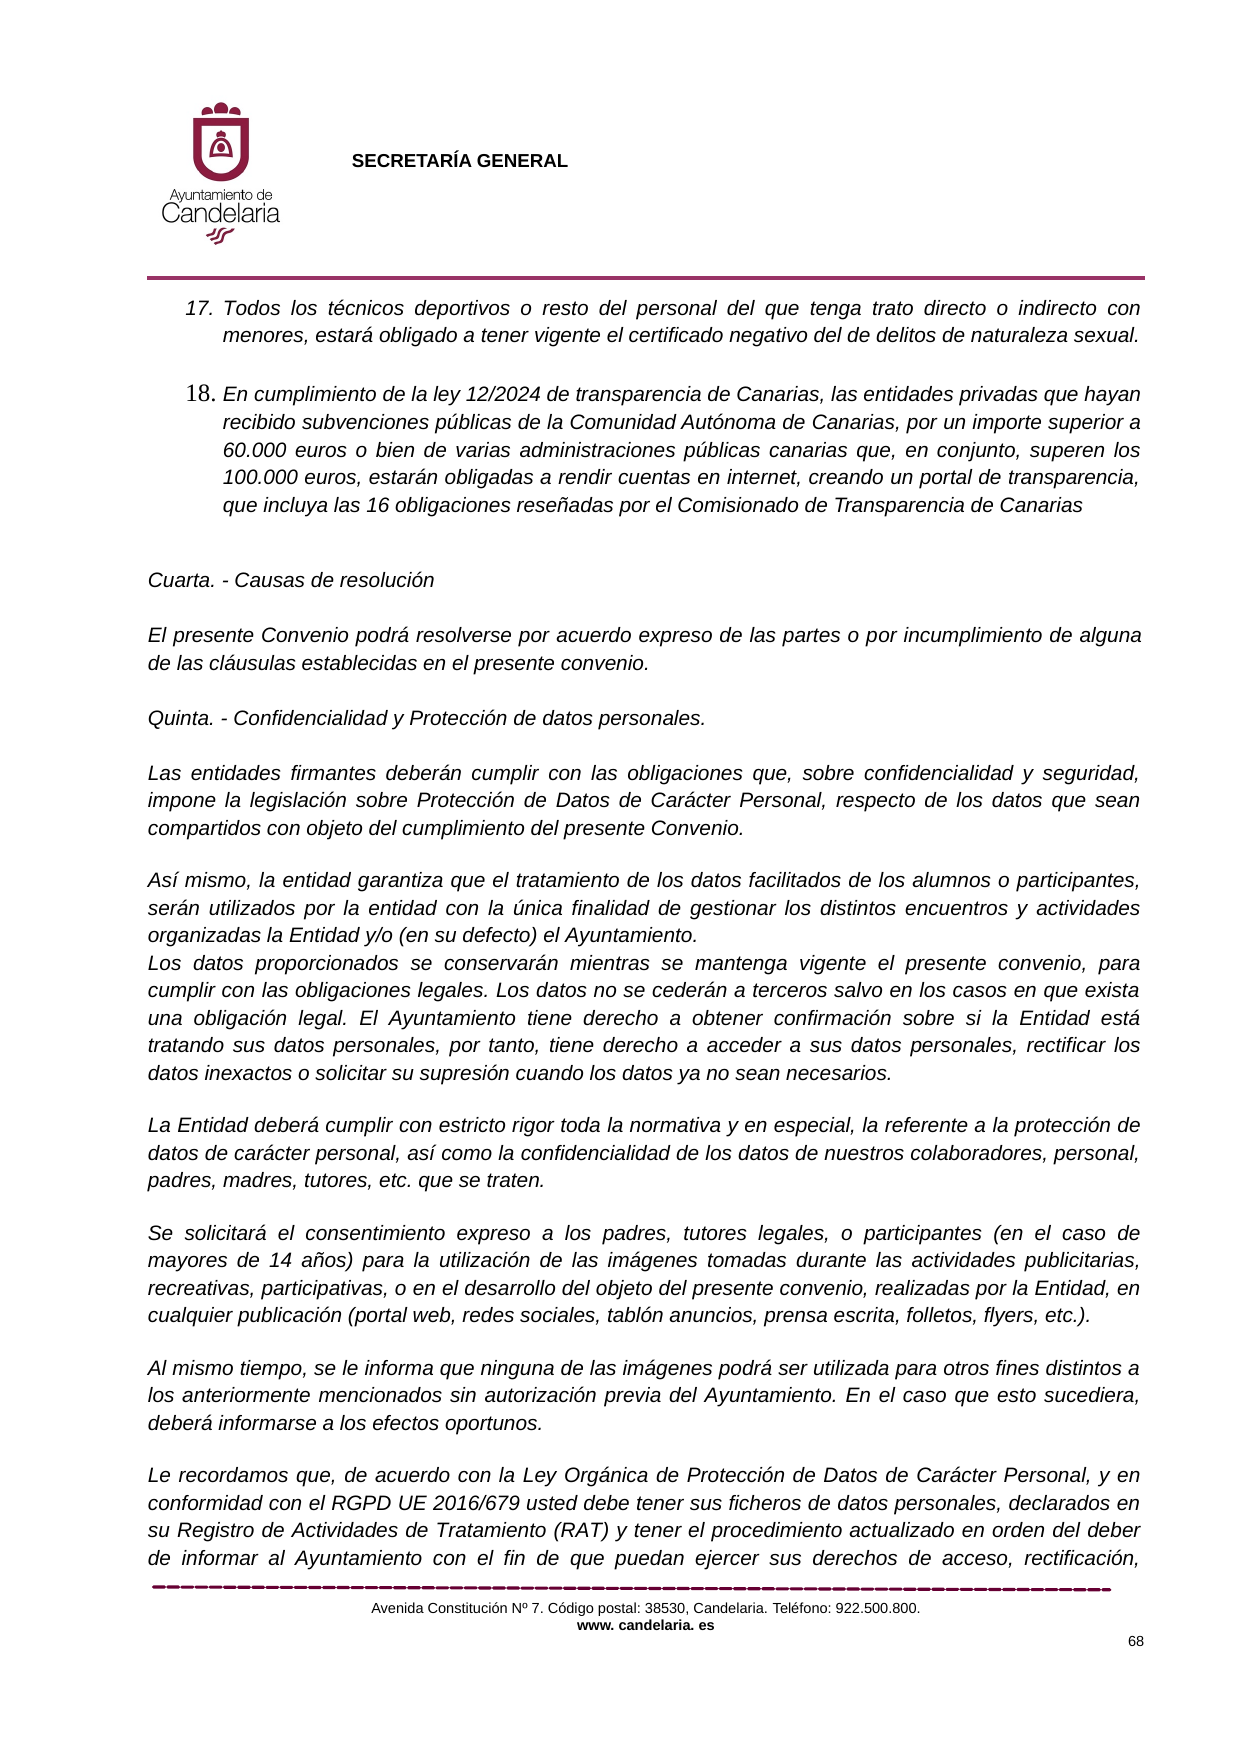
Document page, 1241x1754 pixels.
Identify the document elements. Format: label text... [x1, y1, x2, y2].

text Quinta. - Confidencialidad y Protección de datos personales. [148, 706, 1144, 729]
text Los datos proporcionados se conservarán mientras se mantenga vigente el presente convenio, para cumplir con las obligaciones legales. Los datos no se cederán a terceros salvo en los casos en que exista una obligación legal. El Ayuntamiento tiene derecho a obtener confirmación sobre si la Entidad está tratando sus datos personales, por tanto, tiene derecho a acceder a sus datos personales, rectificar los datos inexactos o solicitar su supresión cuando los datos ya no sean necesarios. [148, 951, 1144, 1084]
text Cuarta. - Causas de resolución [148, 568, 1144, 592]
text Las entidades firmantes deberán cumplir con las obligaciones que, sobre confidencialidad y seguridad, impone la legislación sobre Protección de Datos de Carácter Personal, respecto de los datos que sean compartidos con objeto del cumplimiento del presente Convenio. [148, 761, 1144, 839]
text El presente Convenio podrá resolverse por acuerdo expreso de las partes o por incumplimiento de alguna de las cláusulas establecidas en el presente convenio. [148, 623, 1144, 674]
text Le recordamos que, de acuerdo con la Ley Orgánica de Protección de Datos de Carácter Personal, y en conformidad con el RGPD UE 2016/679 usted debe tener sus ficheros de datos personales, declarados en su Registro de Actividades de Tratamiento (RAT) y tener el procedimiento actualizado en orden del deber de informar al Ayuntamiento con el fin de que puedan ejercer sus derechos de acceso, rectificación, [148, 1463, 1144, 1569]
text Se solicitará el consentimiento expreso a los padres, tutores legales, o participantes (en el caso de mayores de 14 años) para la utilización de las imágenes tomadas durante las actividades publicitarias, recreativas, participativas, o en el desarrollo del objeto del presente convenio, realizadas por la Entidad, en cualquier publicación (portal web, redes sociales, tablón anuncios, prensa escrita, folletos, flyers, etc.). [148, 1221, 1144, 1327]
text Así mismo, la entidad garantiza que el tratamiento de los datos facilitados de los alumnos o participantes, serán utilizados por la entidad con la única finalidad de gestionar los distintos encuentros y actividades organizadas la Entidad y/o (en su defecto) el Ayuntamiento. [148, 868, 1144, 947]
text Al mismo tiempo, se le informa que ninguna de las imágenes podrá ser utilizada para otros fines distintos a los anteriormente mencionados sin autorización previa del Ayuntamiento. En el caso que esto sucediera, deberá informarse a los efectos oportunos. [148, 1356, 1144, 1434]
list Todos los técnicos deportivos o resto del personal del que tenga trato directo o indirecto con menores, estará obligado a tener vigente el certificado negativo del de delitos de naturaleza sexual. [185, 295, 1144, 347]
list En cumplimiento de la ley 12/2024 de transparencia de Canarias, las entidades privadas que hayan recibido subvenciones públicas de la Comunidad Autónoma de Canarias, por un importe superior a 60.000 euros o bien de varias administraciones públicas canarias que, en conjunto, superen los 100.000 euros, estarán obligadas a rendir cuentas en internet, creando un portal de transparencia, que incluya las 16 obligaciones reseñadas por el Comisionado de Transparencia de Canarias [185, 378, 1144, 517]
text La Entidad deberá cumplir con estricto rigor toda la normativa y en especial, la referente a la protección de datos de carácter personal, así como la confidencialidad de los datos de nuestros colaboradores, personal, padres, madres, tutores, etc. que se traten. [148, 1113, 1144, 1192]
